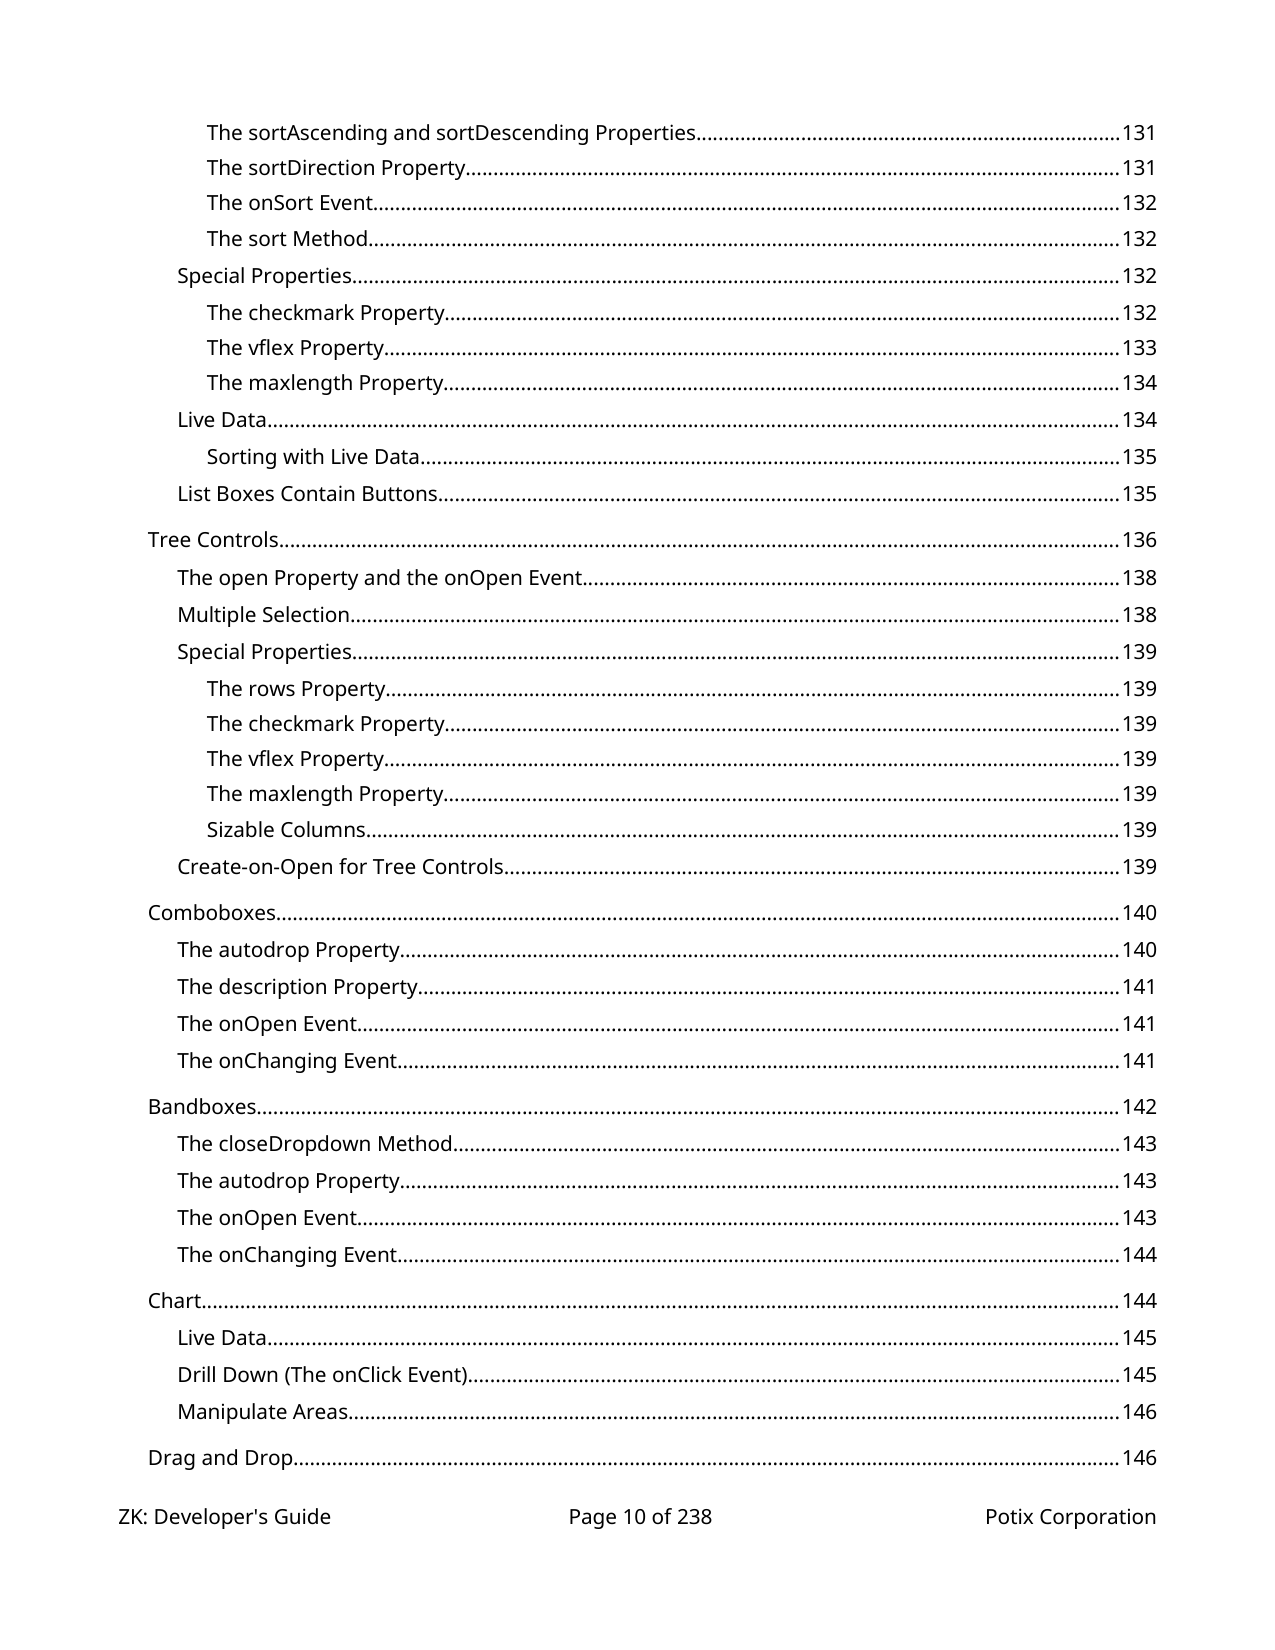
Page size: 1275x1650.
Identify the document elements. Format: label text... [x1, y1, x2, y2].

text The onChanging Event 141 [177, 1046, 1157, 1074]
text The onOpen Event 141 [177, 1009, 1157, 1037]
text Manipulate Areas 146 [177, 1397, 1157, 1426]
text The maxlength Property 139 [207, 779, 1157, 808]
text The closeDropdown Method 143 [177, 1129, 1157, 1157]
text The sort Method 132 [207, 224, 1157, 252]
text The autodrop Property 143 [177, 1166, 1157, 1194]
text Sizable Columns 139 [207, 815, 1157, 843]
text The vflex Property 139 [207, 744, 1157, 772]
text Live Data 134 [177, 405, 1157, 434]
text The checkmark Property 132 [207, 298, 1157, 326]
text The checkmark Property 139 [207, 709, 1157, 737]
text Drill Down (The onClick Event) 145 [177, 1360, 1157, 1389]
text The maxlength Property 134 [207, 368, 1157, 397]
text The autodrop Property 140 [177, 935, 1157, 963]
text Drag and Drop 146 [148, 1443, 1157, 1472]
text Multiple Selection 138 [177, 600, 1157, 628]
text The sortDirection Property 131 [207, 153, 1157, 182]
text The open Property and the onOpen Event 138 [177, 563, 1157, 591]
text The onChanging Event 144 [177, 1240, 1157, 1268]
text Bandboxes 142 [148, 1092, 1157, 1120]
text The vflex Property 133 [207, 333, 1157, 361]
text Special Properties 132 [177, 261, 1157, 289]
text Sorting with Live Data 135 [207, 442, 1157, 471]
text The onOpen Event 143 [177, 1203, 1157, 1231]
text The sortAscending and sortDescending Properties 131 [207, 118, 1157, 146]
text Special Properties 139 [177, 637, 1157, 665]
text Create-on-Open for Tree Controls 139 [177, 852, 1157, 880]
text Comboboxes 140 [148, 898, 1157, 926]
text The rows Property 139 [207, 674, 1157, 702]
text Tree Controls 136 [148, 526, 1157, 554]
text Chart 144 [148, 1286, 1157, 1314]
text The description Property 141 [177, 972, 1157, 1000]
text List Boxes Contain Buttons 135 [177, 479, 1157, 508]
text Live Data 145 [177, 1323, 1157, 1352]
text The onSort Event 132 [207, 188, 1157, 217]
